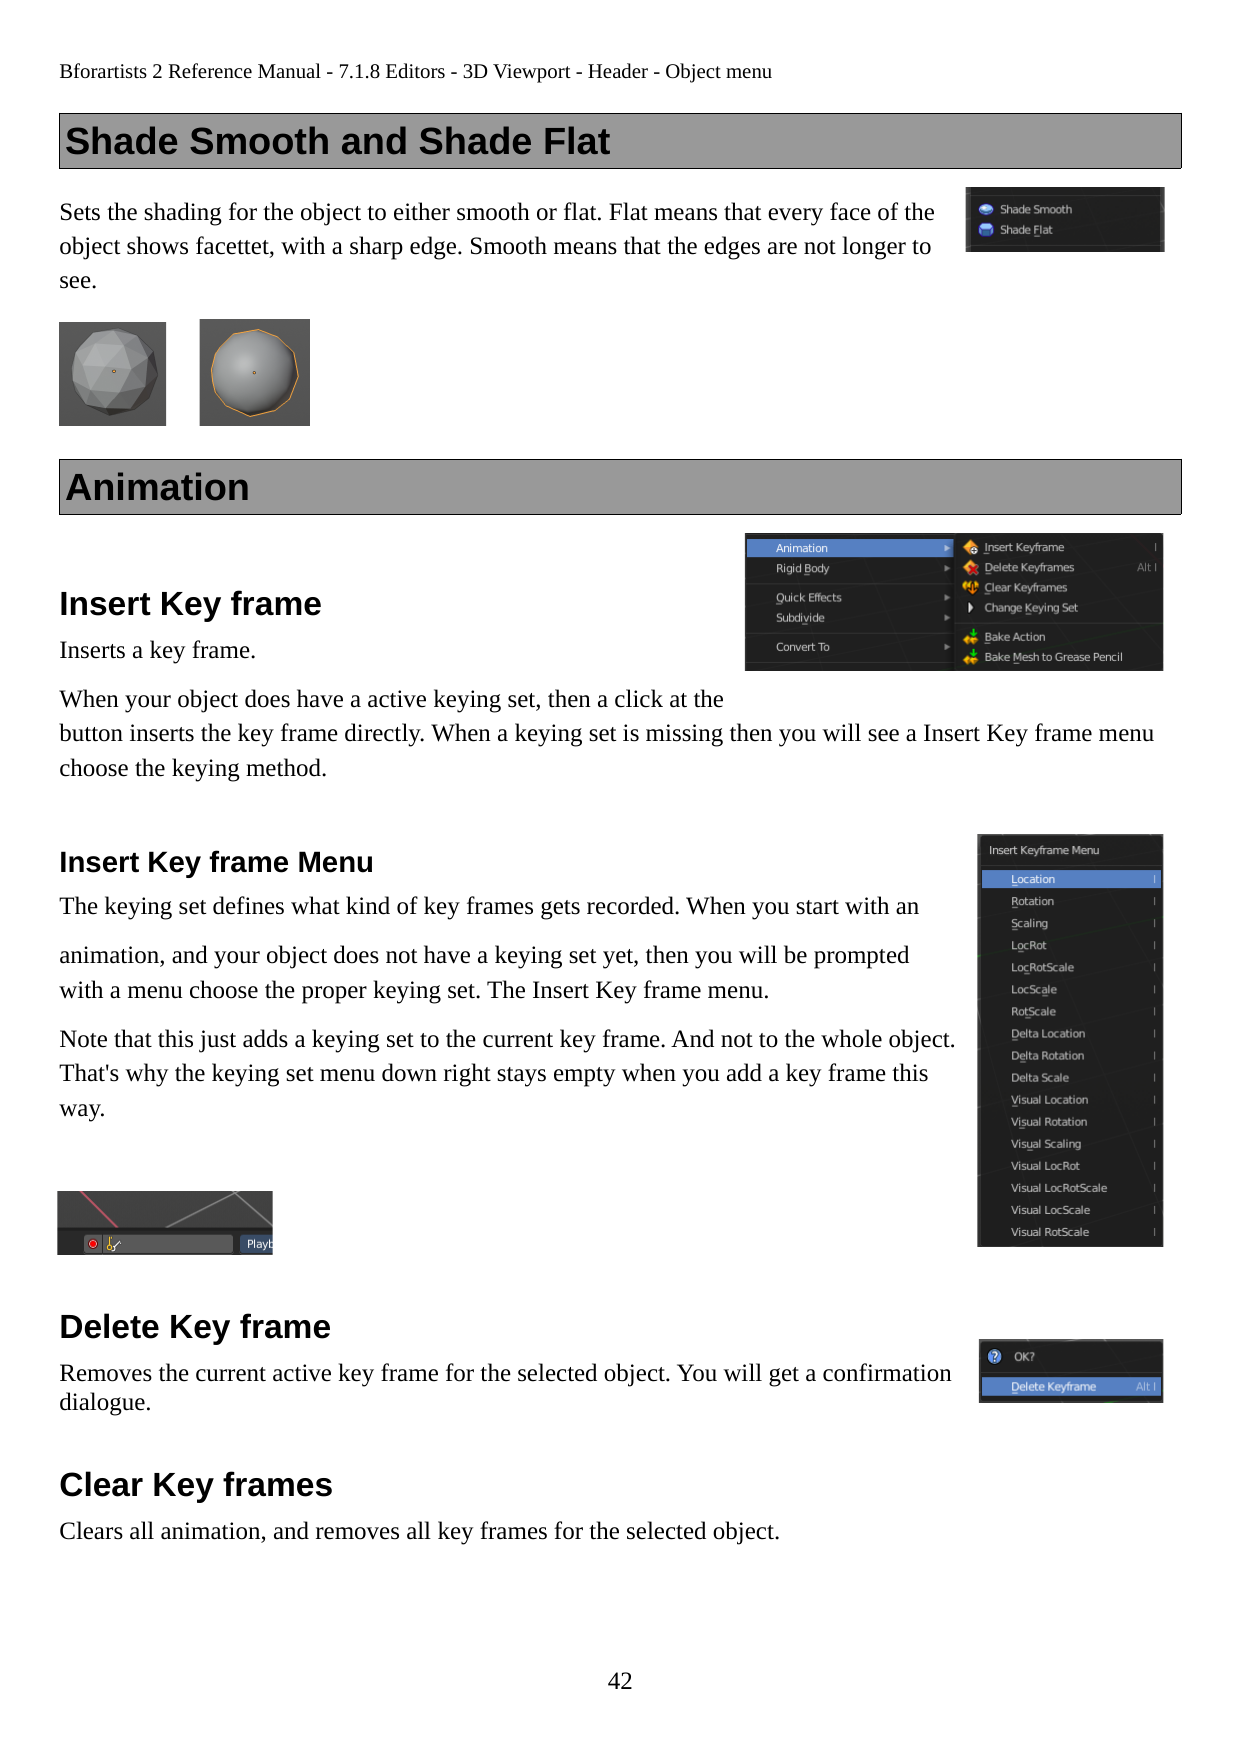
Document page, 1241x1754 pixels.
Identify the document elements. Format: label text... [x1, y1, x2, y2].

text Removes the current active key frame for the selected object. You will get a confirmation dialogue. [59, 1358, 1181, 1415]
picture [965, 187, 1165, 252]
subtitle Delete Key frame [59, 1307, 1181, 1345]
picture [744, 533, 1164, 671]
text Clears all animation, and removes all key frames for the selected object. [59, 1516, 1181, 1545]
text [1164, 635, 1181, 663]
subtitle Clear Key frames [59, 1465, 1181, 1503]
text Inserts a key frame. [59, 635, 744, 663]
text The keying set defines what kind of key frames gets recorded. When you start with an [59, 891, 977, 920]
subtitle [1164, 584, 1181, 622]
picture [59, 322, 167, 426]
picture [57, 1191, 273, 1255]
text animation, and your object does not have a keying set yet, then you will be prompted with a menu choose the proper keying set. The Insert Key frame menu. [59, 941, 977, 1004]
picture [199, 319, 310, 426]
picture [978, 1339, 1164, 1403]
subtitle Insert Key frame [59, 584, 744, 622]
text Note that this just adds a keying set to the current key frame. And not to the whole object. That's why the keying set menu down right stays empty when you add a key frame this way. [59, 1024, 977, 1122]
text When your object does have a active keying set, then a click at the button inserts the key frame directly. When a keying set is missing then you will see a Insert Key frame menu choose the keying method. [59, 684, 1181, 782]
text Sets the shading for the object to either smooth or flat. Flat means that every face of the object shows facettet, with a sharp edge. Smooth means that the edges are not longer to see. [59, 252, 1181, 294]
table_header Shade Smooth and Shade Flat [60, 114, 1181, 168]
subtitle Insert Key frame Menu [59, 845, 977, 879]
table_header Animation [60, 460, 1181, 514]
subtitle [1164, 845, 1181, 879]
picture [977, 834, 1164, 1247]
